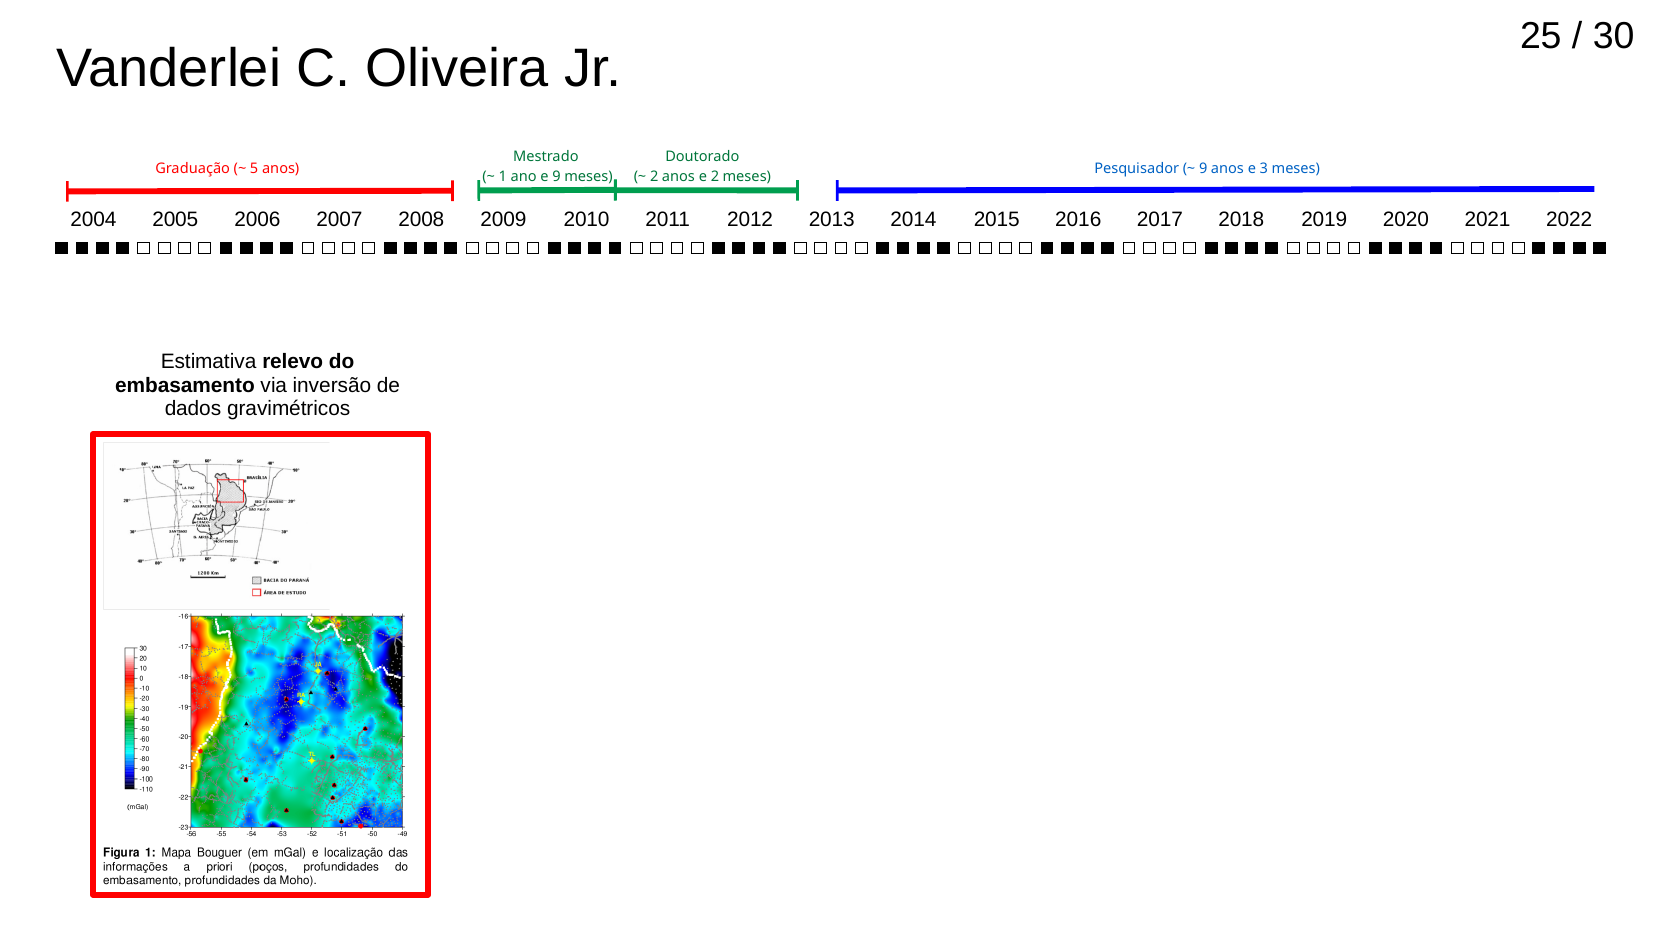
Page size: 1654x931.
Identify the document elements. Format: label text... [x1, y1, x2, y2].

text_box 2007 [301, 200, 378, 239]
text_box [712, 242, 725, 254]
text_box [1389, 242, 1402, 254]
text_box [240, 242, 253, 254]
text_box [1451, 242, 1464, 254]
text_box [1019, 242, 1032, 254]
text_box 2015 [958, 200, 1035, 239]
text_box [506, 242, 519, 254]
text_box Pesquisador (~ 9 anos e 3 meses) [1079, 150, 1336, 188]
text_box [1081, 242, 1094, 254]
text_box 2009 [465, 200, 542, 239]
text_box 2022 [1531, 200, 1608, 239]
text_box [486, 242, 499, 254]
text_box [137, 242, 150, 254]
text_box [1471, 242, 1484, 254]
text_box [671, 242, 683, 254]
text_box [1492, 242, 1504, 254]
text_box 2004 [55, 200, 132, 239]
text_box [1512, 242, 1525, 254]
text_box [280, 242, 293, 254]
text_box [302, 242, 314, 254]
text_box 2020 [1368, 200, 1444, 239]
text_box 2005 [137, 200, 214, 239]
text_box [937, 242, 950, 254]
text_box [1101, 242, 1114, 254]
text_box 30 / 30 [1386, 0, 1650, 71]
text_box [1061, 242, 1074, 254]
text_box [1265, 242, 1278, 254]
text_box [732, 242, 745, 254]
text_box [220, 242, 232, 254]
text_box [588, 242, 601, 254]
text_box [876, 242, 889, 254]
text_box [855, 242, 868, 254]
text_box [630, 242, 643, 254]
text_box [609, 242, 621, 254]
text_box [917, 242, 930, 254]
text_box [404, 242, 417, 254]
text_box [1041, 242, 1053, 254]
text_box Estimativa relevo do embasamento via inversão de dados gravimétricos [100, 342, 443, 428]
text_box Doutorado (~ 2 anos e 2 meses) [638, 138, 793, 185]
text_box [897, 242, 909, 254]
text_box [342, 242, 355, 254]
text_box [1307, 242, 1320, 254]
text_box [1430, 242, 1442, 254]
text_box [1348, 242, 1360, 254]
text_box [999, 242, 1012, 254]
text_box [1532, 242, 1545, 254]
text_box 2016 [1040, 200, 1117, 239]
text_box Mestrado (~ 1 ano e 9 meses) [467, 138, 638, 185]
text_box [116, 242, 129, 254]
text_box [1409, 242, 1422, 254]
text_box 2006 [219, 200, 296, 239]
text_box 2013 [793, 200, 870, 239]
text_box [1593, 242, 1606, 254]
text_box [384, 242, 397, 254]
picture [95, 437, 426, 892]
text_box [835, 242, 847, 254]
text_box [753, 242, 765, 254]
text_box 2017 [1122, 200, 1198, 239]
text_box [55, 242, 68, 254]
text_box [1369, 242, 1382, 254]
text_box [362, 242, 375, 254]
text_box [1327, 242, 1340, 254]
text_box [178, 242, 191, 254]
text_box 2012 [712, 200, 788, 239]
text_box [96, 242, 109, 254]
text_box [958, 242, 971, 254]
text_box Vanderlei C. Oliveira Jr. [41, 29, 733, 166]
text_box 2010 [548, 200, 625, 239]
text_box Graduação (~ 5 anos) [140, 150, 318, 188]
text_box [814, 242, 827, 254]
text_box [1287, 242, 1300, 254]
text_box [1573, 242, 1586, 254]
text_box [198, 242, 211, 254]
text_box [466, 242, 479, 254]
text_box 2018 [1203, 200, 1280, 239]
text_box [1143, 242, 1156, 254]
text_box [548, 242, 561, 254]
text_box [527, 242, 539, 254]
text_box 2014 [875, 200, 952, 239]
text_box [1205, 242, 1218, 254]
text_box [1123, 242, 1135, 254]
text_box [1245, 242, 1258, 254]
text_box 2019 [1286, 200, 1363, 239]
text_box [1225, 242, 1238, 254]
text_box [424, 242, 437, 254]
text_box [1163, 242, 1176, 254]
text_box [76, 242, 88, 254]
text_box 2011 [630, 200, 707, 239]
text_box [1553, 242, 1565, 254]
text_box [322, 242, 335, 254]
text_box [773, 242, 786, 254]
text_box [794, 242, 807, 254]
text_box [444, 242, 457, 254]
text_box [568, 242, 581, 254]
text_box [650, 242, 663, 254]
text_box [158, 242, 171, 254]
text_box [691, 242, 704, 254]
text_box [260, 242, 273, 254]
text_box [1183, 242, 1196, 254]
text_box 2008 [383, 200, 460, 239]
text_box 2021 [1449, 200, 1526, 239]
text_box [979, 242, 992, 254]
